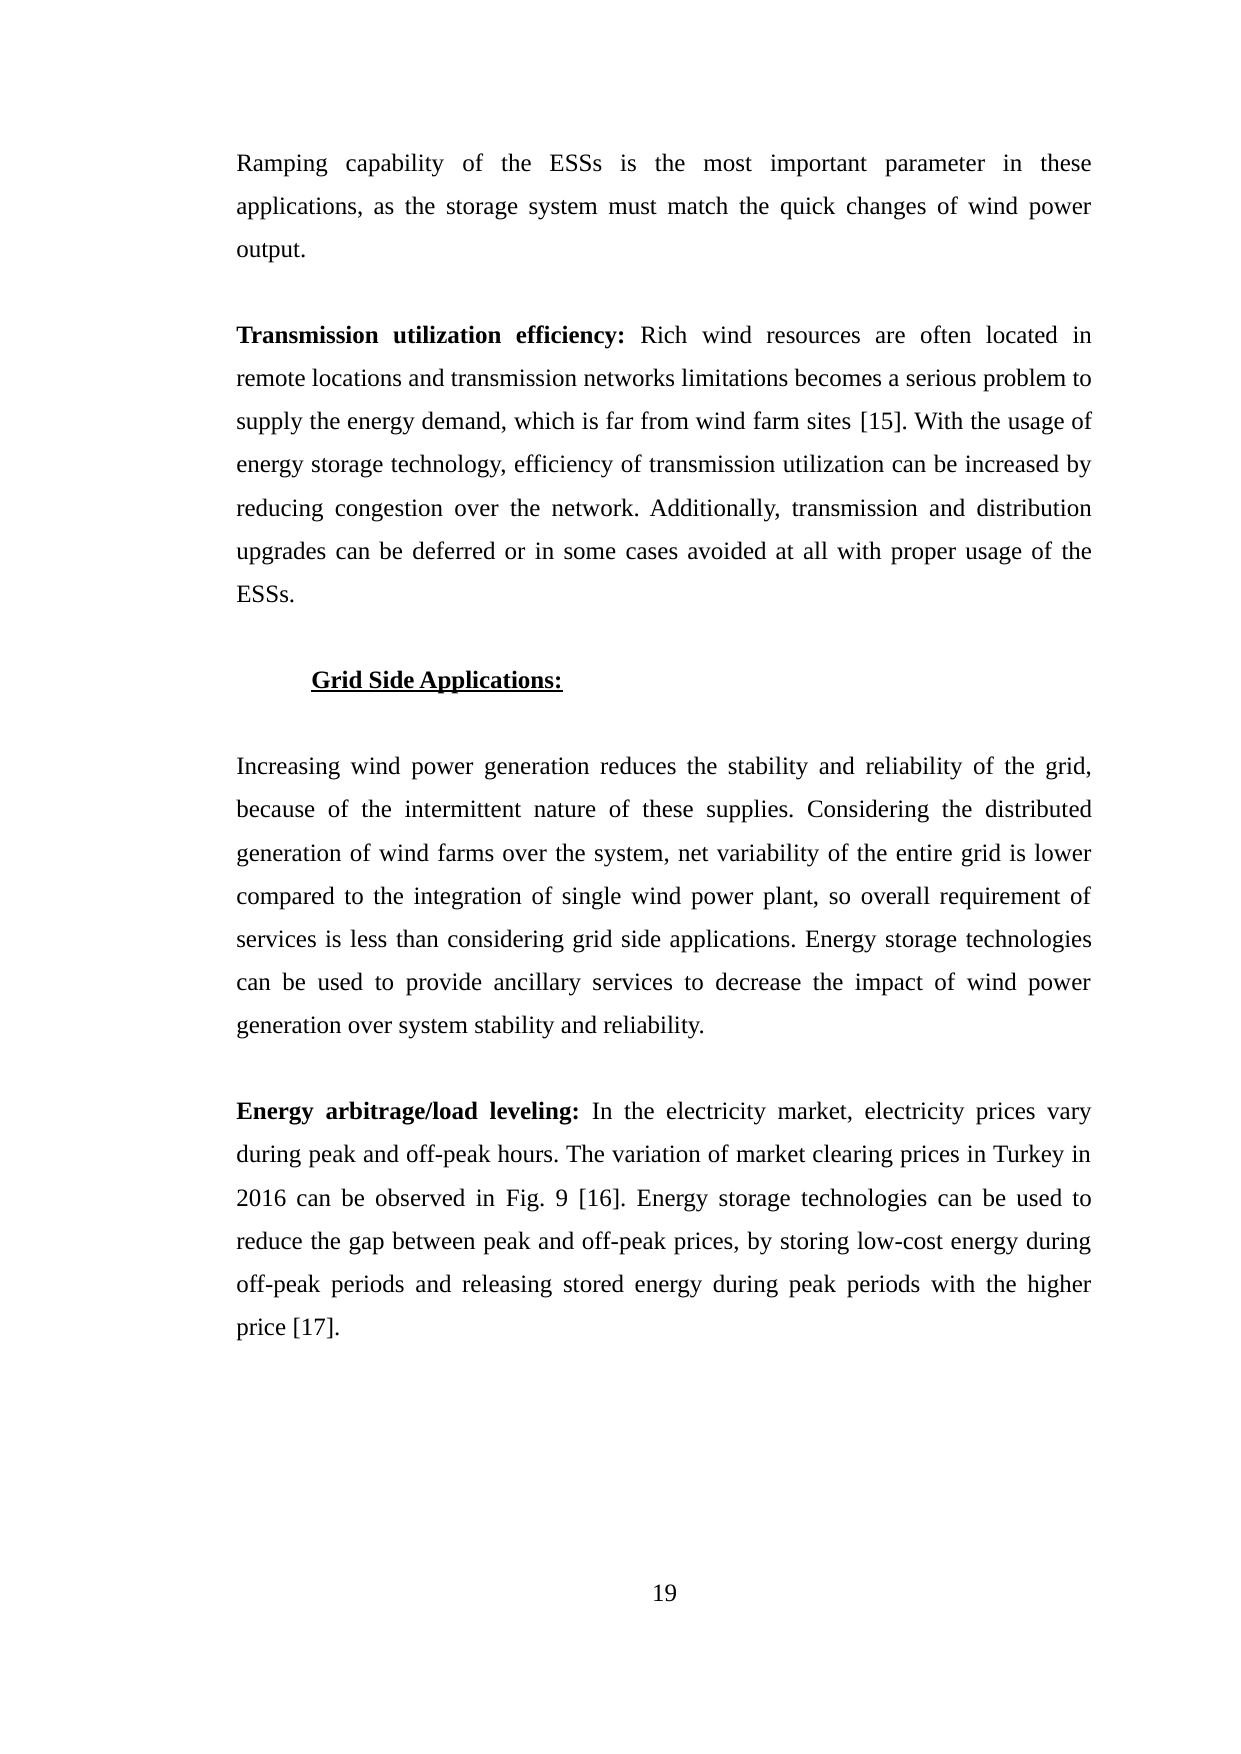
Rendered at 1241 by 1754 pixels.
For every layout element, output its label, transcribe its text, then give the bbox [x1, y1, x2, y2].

text Energy arbitrage/load leveling: In the electricity market, electricity prices vary during peak and off-peak hours. The variation of market clearing prices in Turkey in 2016 can be observed in Fig. 9 [16]. Energy storage technologies can be used to reduce the gap between peak and off-peak prices, by storing low-cost energy during off-peak periods and releasing stored energy during peak periods with the higher price [17]. [236, 1096, 1093, 1341]
subtitle Grid Side Applications: [236, 665, 1093, 694]
text Transmission utilization efficiency: Rich wind resources are often located in remote locations and transmission networks limitations becomes a serious problem to supply the energy demand, which is far from wind farm sites [15]. With the usage of energy storage technology, efficiency of transmission utilization can be increased by reducing congestion over the network. Additionally, transmission and distribution upgrades can be deferred or in some cases avoided at all with proper usage of the ESSs. [236, 320, 1093, 608]
text Ramping capability of the ESSs is the most important parameter in these applications, as the storage system must match the quick changes of wind power output. [236, 148, 1093, 263]
text Increasing wind power generation reduces the stability and reliability of the grid, because of the intermittent nature of these supplies. Considering the distributed generation of wind farms over the system, net variability of the entire grid is lower compared to the integration of single wind power plant, so overall requirement of services is less than considering grid side applications. Energy storage technologies can be used to provide ancillary services to decrease the impact of wind power generation over system stability and reliability. [236, 751, 1093, 1039]
